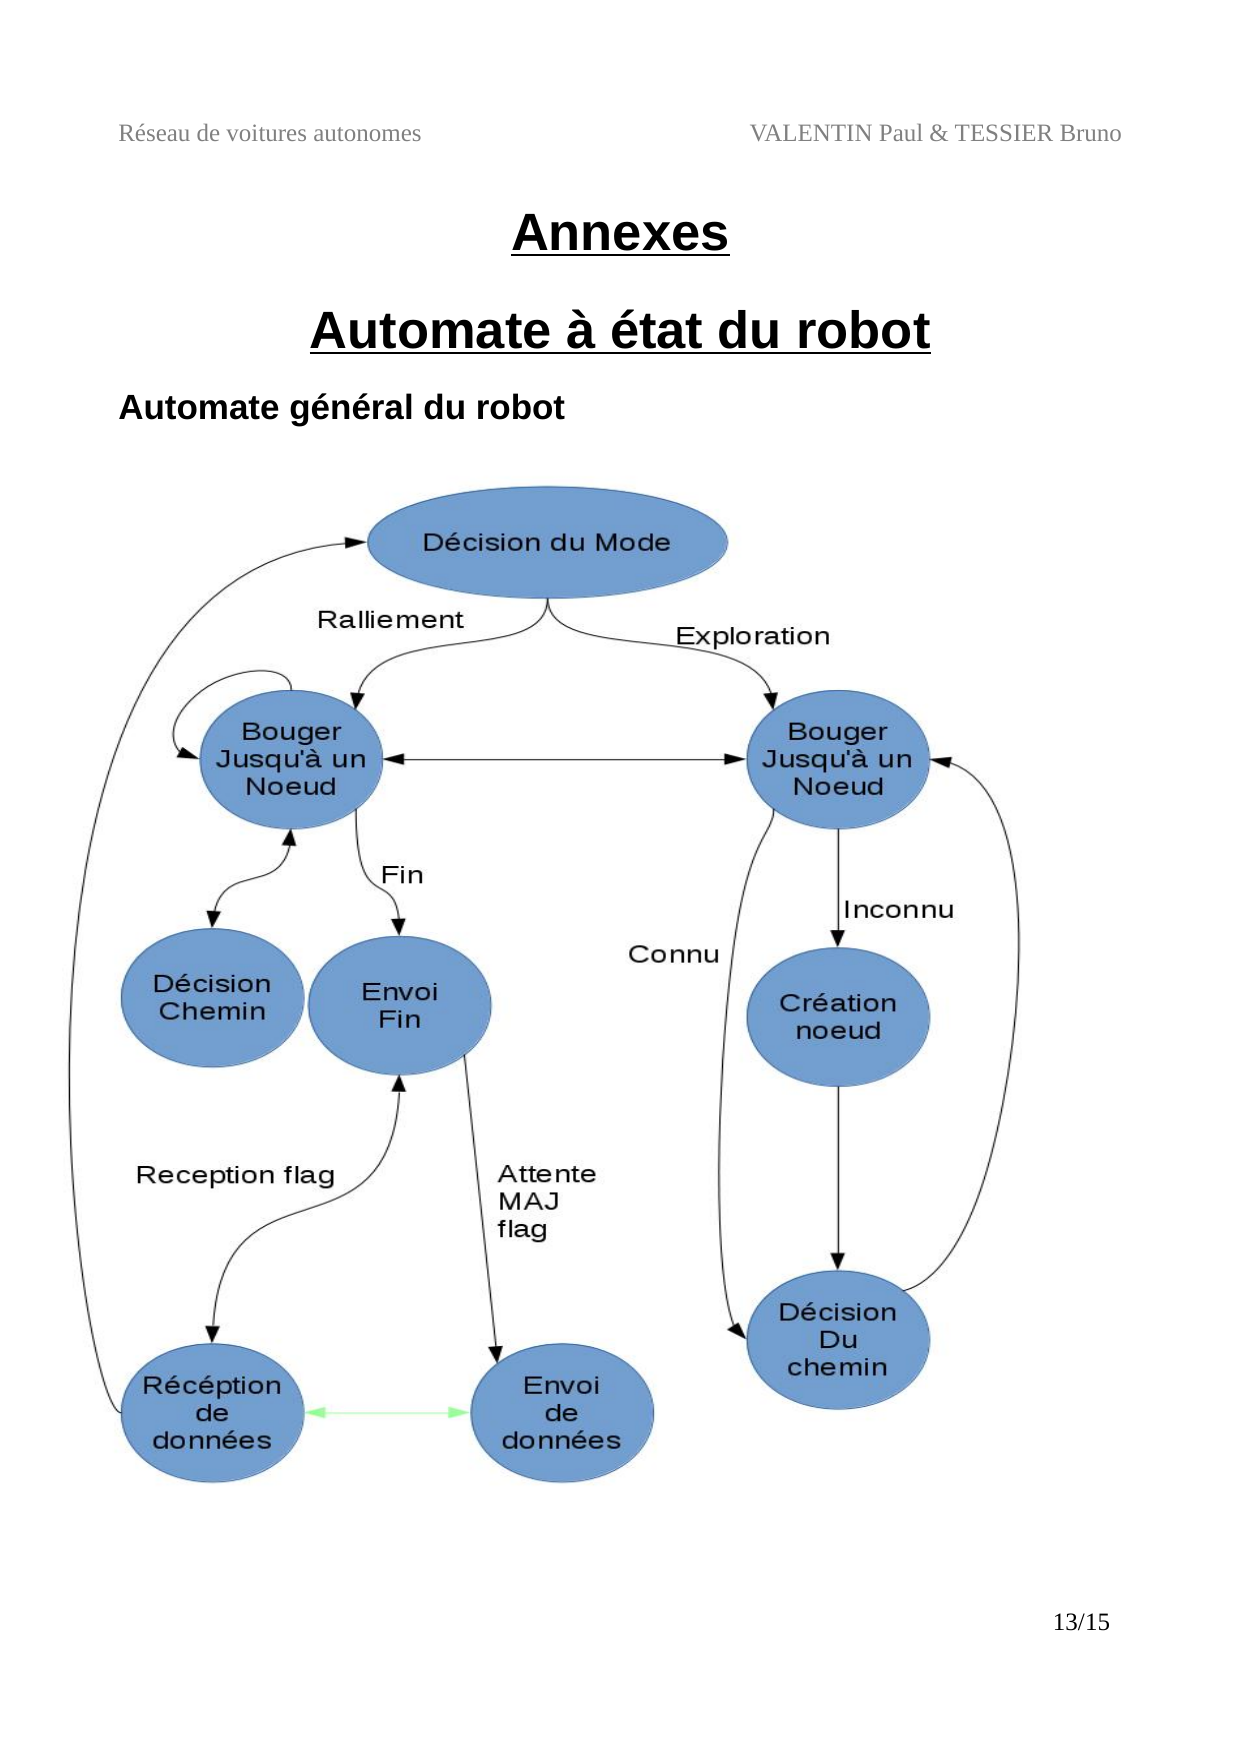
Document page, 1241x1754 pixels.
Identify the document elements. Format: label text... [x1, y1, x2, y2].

picture [52, 444, 1087, 1586]
subtitle Automate à état du robot [118, 299, 1122, 360]
subtitle Annexes [118, 201, 1122, 262]
subtitle Automate général du robot [118, 387, 1122, 427]
